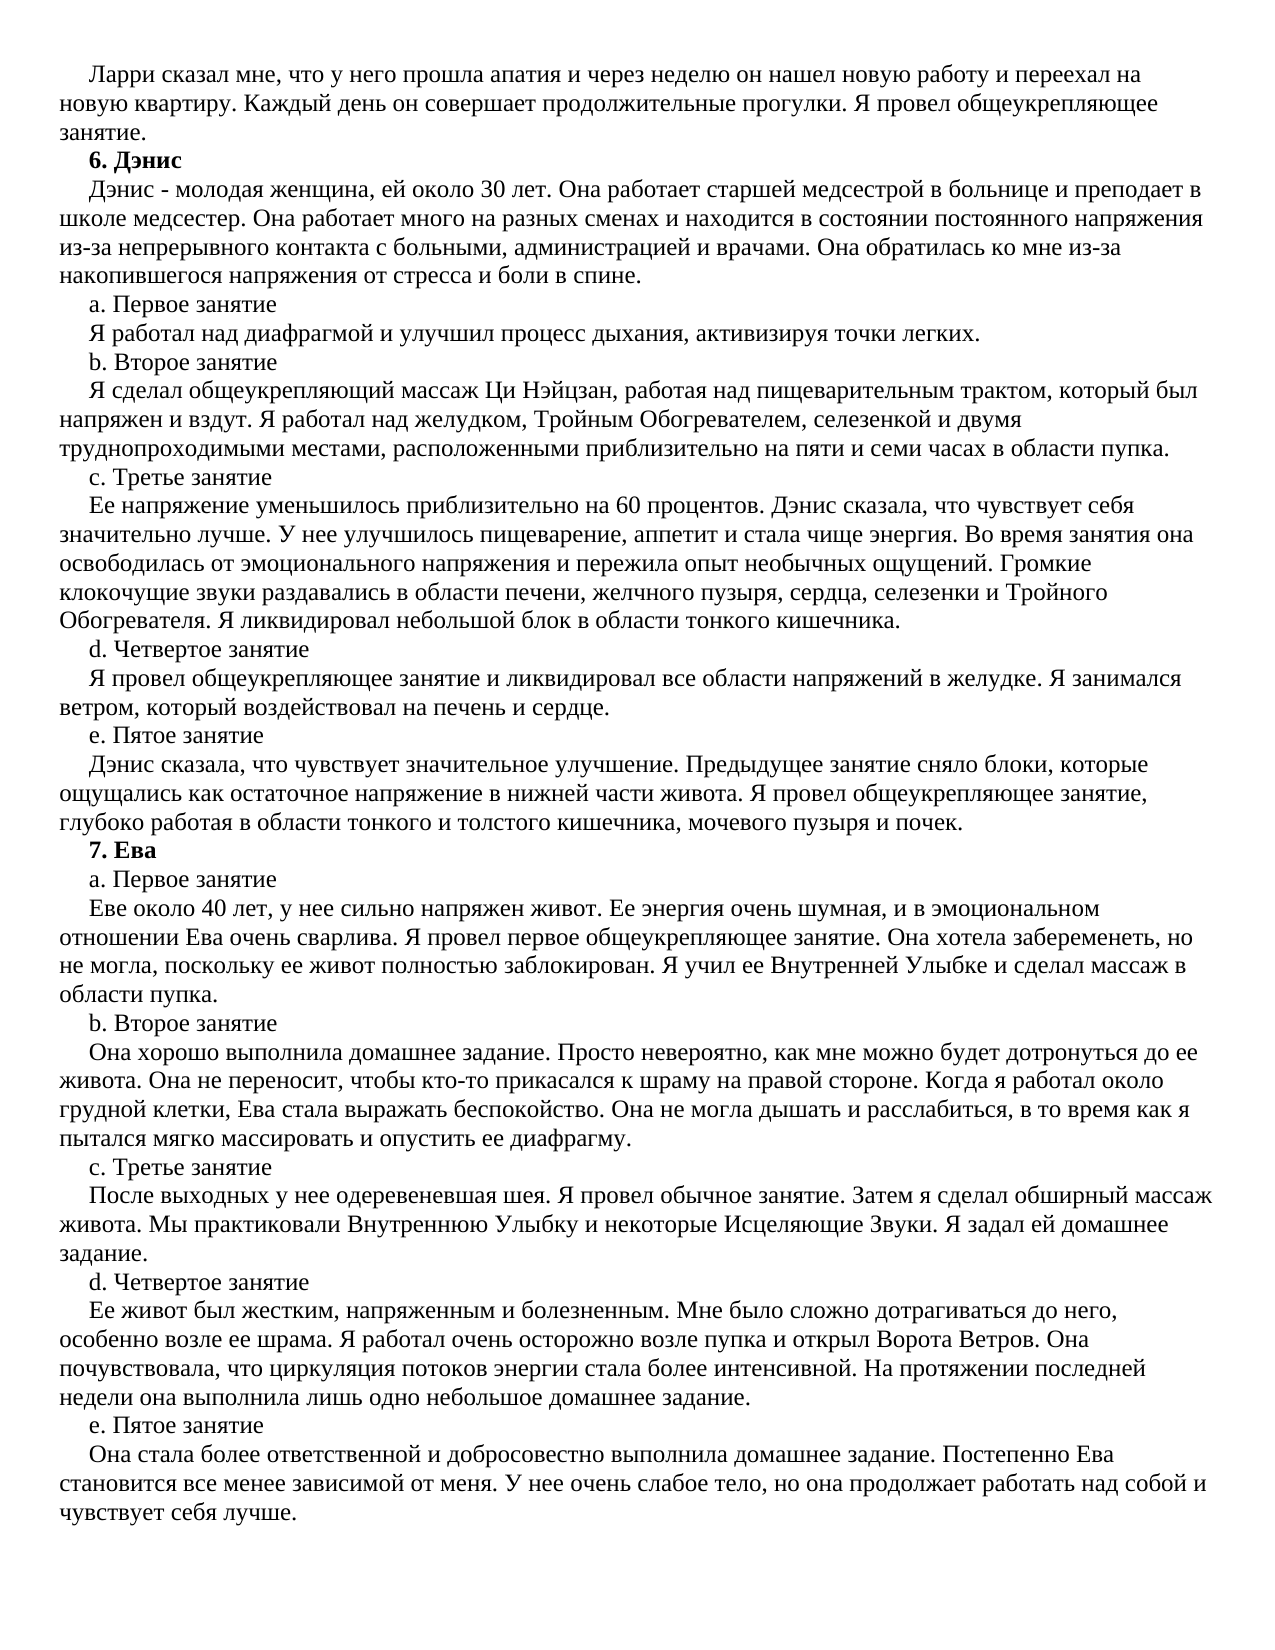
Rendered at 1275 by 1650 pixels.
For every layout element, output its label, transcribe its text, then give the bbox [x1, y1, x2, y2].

text e. Пятое занятие [59, 720, 1216, 749]
text Еве около 40 лет, у нее сильно напряжен живот. Ее энергия очень шумная, и в эмоциональном отношении Ева очень сварлива. Я провел первое общеукрепляющее занятие. Она хотела забеременеть, но не могла, поскольку ее живот полностью заблокирован. Я учил ее Внутренней Улыбке и сделал массаж в области пупка. [59, 893, 1216, 1008]
text b. Второе занятие [59, 347, 1216, 375]
text d. Четвертое занятие [59, 1267, 1216, 1295]
text После выходных у нее одеревеневшая шея. Я провел обычное занятие. Затем я сделал обширный массаж живота. Мы практиковали Внутреннюю Улыбку и некоторые Исцеляющие Звуки. Я задал ей домашнее задание. [59, 1180, 1216, 1267]
text Она стала более ответственной и добросовестно выполнила домашнее задание. Постепенно Ева становится все менее зависимой от меня. У нее очень слабое тело, но она продолжает работать над собой и чувствует себя лучше. [59, 1439, 1216, 1525]
text Я сделал общеукрепляющий массаж Ци Нэйцзан, работая над пищеварительным трактом, который был напряжен и вздут. Я работал над желудком, Тройным Обогревателем, селезенкой и двумя труднопроходимыми местами, расположенными приблизительно на пяти и семи часах в области пупка. [59, 375, 1216, 462]
text a. Первое занятие [59, 864, 1216, 893]
text c. Третье занятие [59, 1152, 1216, 1180]
text 7. Ева [59, 835, 1216, 864]
text a. Первое занятие [59, 289, 1216, 318]
text d. Четвертое занятие [59, 634, 1216, 663]
text c. Третье занятие [59, 462, 1216, 490]
text Я провел общеукрепляющее занятие и ликвидировал все области напряжений в желудке. Я занимался ветром, который воздействовал на печень и сердце. [59, 663, 1216, 720]
text Я работал над диафрагмой и улучшил процесс дыхания, активизируя точки легких. [59, 318, 1216, 347]
text Дэнис сказала, что чувствует значительное улучшение. Предыдущее занятие сняло блоки, которые ощущались как остаточное напряжение в нижней части живота. Я провел общеукрепляющее занятие, глубоко работая в области тонкого и толстого кишечника, мочевого пузыря и почек. [59, 749, 1216, 835]
text Дэнис - молодая женщина, ей около 30 лет. Она работает старшей медсестрой в больнице и преподает в школе медсестер. Она работает много на разных сменах и находится в состоянии постоянного напряжения из-за непрерывного контакта с больными, администрацией и врачами. Она обратилась ко мне из-за накопившегося напряжения от стресса и боли в спине. [59, 174, 1216, 289]
text Она хорошо выполнила домашнее задание. Просто невероятно, как мне можно будет дотронуться до ее живота. Она не переносит, чтобы кто-то прикасался к шраму на правой стороне. Когда я работал около грудной клетки, Ева стала выражать беспокойство. Она не могла дышать и расслабиться, в то время как я пытался мягко массировать и опустить ее диафрагму. [59, 1037, 1216, 1152]
text 6. Дэнис [59, 145, 1216, 174]
text b. Второе занятие [59, 1008, 1216, 1037]
text Ее живот был жестким, напряженным и болезненным. Мне было сложно дотрагиваться до него, особенно возле ее шрама. Я работал очень осторожно возле пупка и открыл Ворота Ветров. Она почувствовала, что циркуляция потоков энергии стала более интенсивной. На протяжении последней недели она выполнила лишь одно небольшое домашнее задание. [59, 1295, 1216, 1410]
text Ее напряжение уменьшилось приблизительно на 60 процентов. Дэнис сказала, что чувствует себя значительно лучше. У нее улучшилось пищеварение, аппетит и стала чище энергия. Во время занятия она освободилась от эмоционального напряжения и пережила опыт необычных ощущений. Громкие клокочущие звуки раздавались в области печени, желчного пузыря, сердца, селезенки и Тройного Обогревателя. Я ликвидировал небольшой блок в области тонкого кишечника. [59, 490, 1216, 634]
text Ларри сказал мне, что у него прошла апатия и через неделю он нашел новую работу и переехал на новую квартиру. Каждый день он совершает продолжительные прогулки. Я провел общеукрепляющее занятие. [59, 59, 1216, 145]
text e. Пятое занятие [59, 1410, 1216, 1439]
